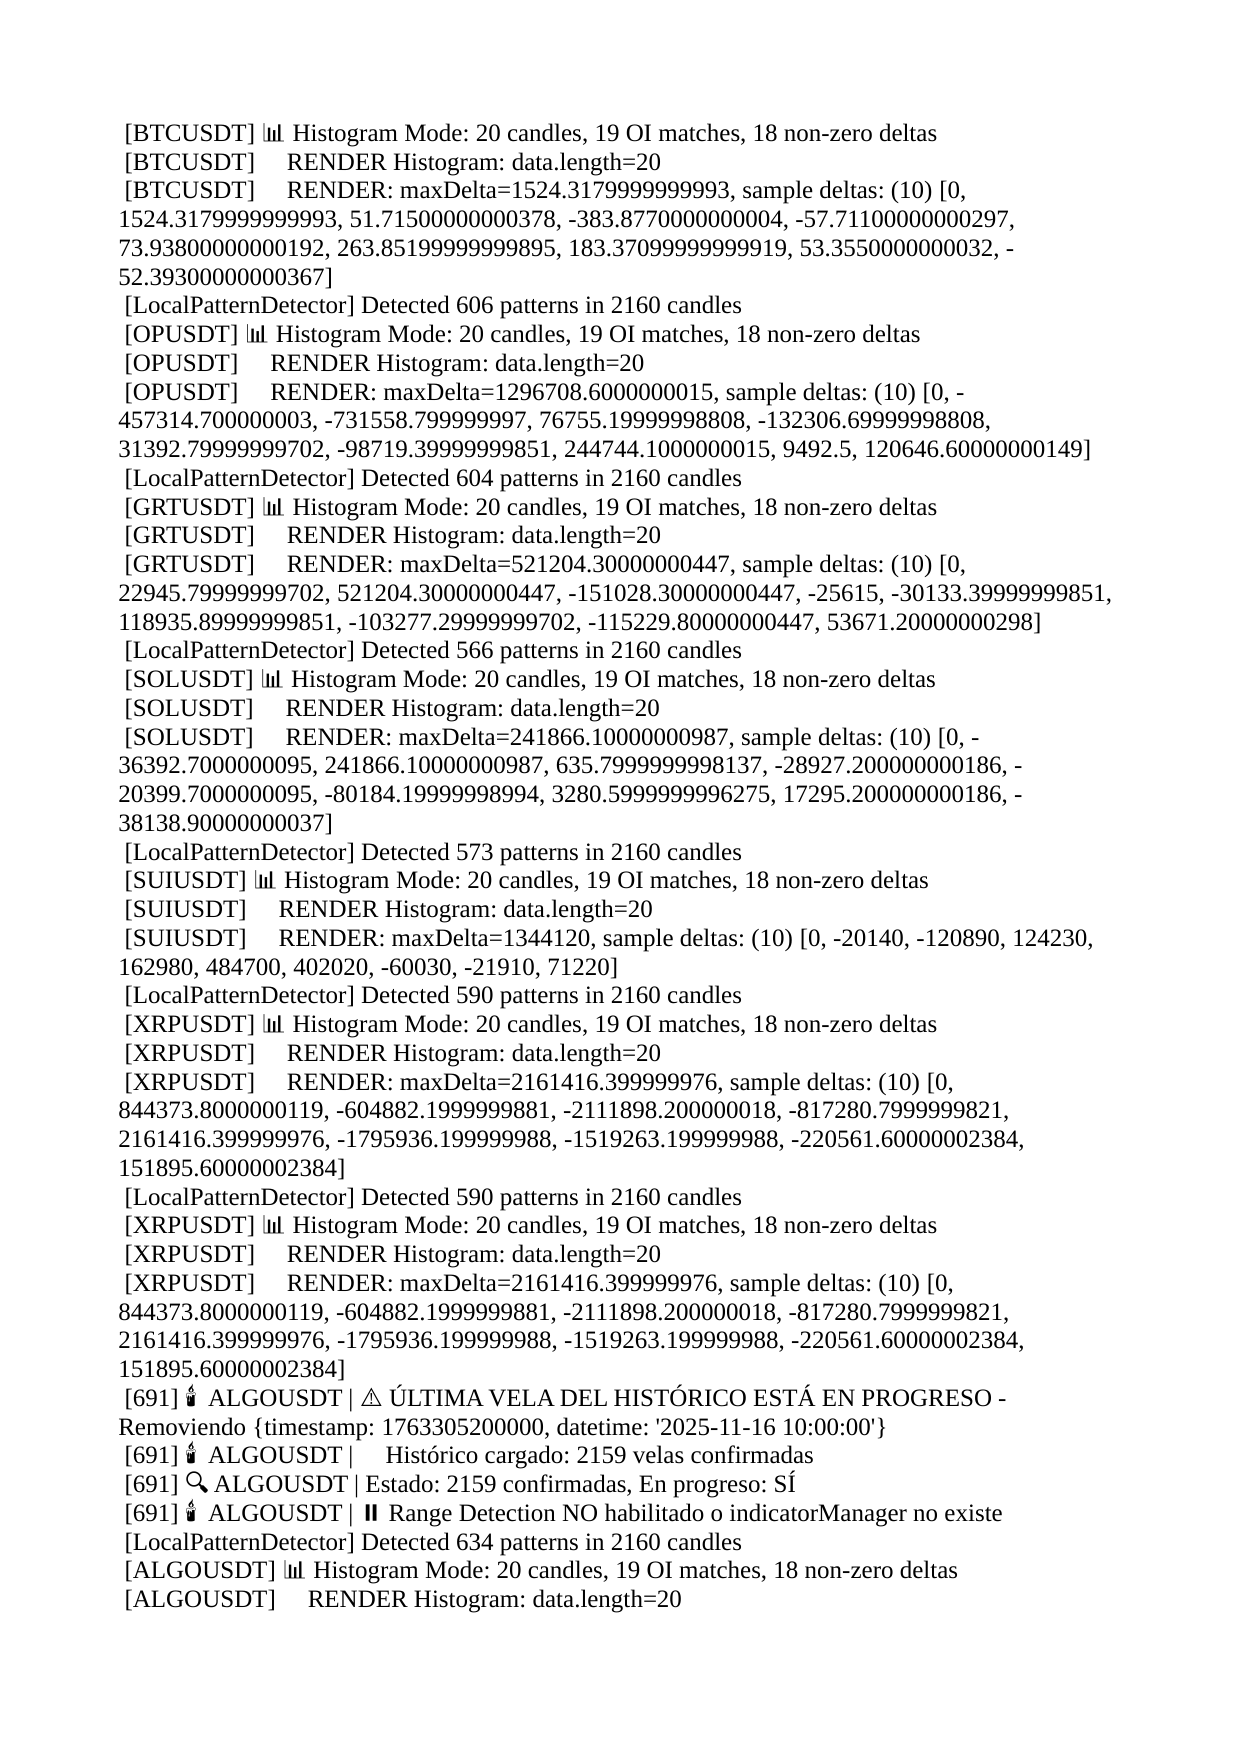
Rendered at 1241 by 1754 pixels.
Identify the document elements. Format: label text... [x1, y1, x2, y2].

text [LocalPatternDetector] Detected 634 patterns in 2160 candles [118, 1527, 1122, 1556]
text [XRPUSDT] 🎨 RENDER Histogram: data.length=20 [118, 1038, 1122, 1067]
text [XRPUSDT] 🎨 RENDER Histogram: data.length=20 [118, 1239, 1122, 1268]
text [XRPUSDT] 📊 Histogram Mode: 20 candles, 19 OI matches, 18 non-zero deltas [118, 1009, 1122, 1038]
text [SUIUSDT] 🎨 RENDER: maxDelta=1344120, sample deltas: (10) [0, -20140, -120890, 124230, 162980, 484700, 402020, -60030, -21910, 71220] [118, 923, 1122, 981]
text [SOLUSDT] 🎨 RENDER: maxDelta=241866.10000000987, sample deltas: (10) [0, -36392.7000000095, 241866.10000000987, 635.7999999998137, -28927.200000000186, -20399.7000000095, -80184.19999998994, 3280.5999999996275, 17295.200000000186, -38138.90000000037] [118, 722, 1122, 837]
text [ALGOUSDT] 🎨 RENDER Histogram: data.length=20 [118, 1584, 1122, 1613]
text [691] 🕯️ ALGOUSDT | ⚠️ ÚLTIMA VELA DEL HISTÓRICO ESTÁ EN PROGRESO - Removiendo {timestamp: 1763305200000, datetime: '2025-11-16 10:00:00'} [118, 1383, 1122, 1441]
text [BTCUSDT] 🎨 RENDER Histogram: data.length=20 [118, 147, 1122, 176]
text [LocalPatternDetector] Detected 590 patterns in 2160 candles [118, 981, 1122, 1009]
text [SOLUSDT] 📊 Histogram Mode: 20 candles, 19 OI matches, 18 non-zero deltas [118, 664, 1122, 693]
text [SUIUSDT] 📊 Histogram Mode: 20 candles, 19 OI matches, 18 non-zero deltas [118, 866, 1122, 894]
text [XRPUSDT] 🎨 RENDER: maxDelta=2161416.399999976, sample deltas: (10) [0, 844373.8000000119, -604882.1999999881, -2111898.200000018, -817280.7999999821, 2161416.399999976, -1795936.199999988, -1519263.199999988, -220561.60000002384, 151895.60000002384] [118, 1268, 1122, 1383]
text [GRTUSDT] 🎨 RENDER Histogram: data.length=20 [118, 521, 1122, 549]
text [SUIUSDT] 🎨 RENDER Histogram: data.length=20 [118, 894, 1122, 923]
text [ALGOUSDT] 📊 Histogram Mode: 20 candles, 19 OI matches, 18 non-zero deltas [118, 1556, 1122, 1584]
text [GRTUSDT] 📊 Histogram Mode: 20 candles, 19 OI matches, 18 non-zero deltas [118, 492, 1122, 521]
text [691] 🕯️ ALGOUSDT | ✅ Histórico cargado: 2159 velas confirmadas [118, 1441, 1122, 1469]
text [LocalPatternDetector] Detected 606 patterns in 2160 candles [118, 291, 1122, 319]
text [XRPUSDT] 📊 Histogram Mode: 20 candles, 19 OI matches, 18 non-zero deltas [118, 1211, 1122, 1239]
text [LocalPatternDetector] Detected 590 patterns in 2160 candles [118, 1182, 1122, 1211]
text [OPUSDT] 📊 Histogram Mode: 20 candles, 19 OI matches, 18 non-zero deltas [118, 319, 1122, 348]
text [BTCUSDT] 🎨 RENDER: maxDelta=1524.3179999999993, sample deltas: (10) [0, 1524.3179999999993, 51.71500000000378, -383.8770000000004, -57.71100000000297, 73.93800000000192, 263.85199999999895, 183.37099999999919, 53.3550000000032, -52.39300000000367] [118, 176, 1122, 291]
text [GRTUSDT] 🎨 RENDER: maxDelta=521204.30000000447, sample deltas: (10) [0, 22945.79999999702, 521204.30000000447, -151028.30000000447, -25615, -30133.39999999851, 118935.89999999851, -103277.29999999702, -115229.80000000447, 53671.20000000298] [118, 549, 1122, 636]
text [LocalPatternDetector] Detected 566 patterns in 2160 candles [118, 636, 1122, 664]
text [691] 🔍 ALGOUSDT | Estado: 2159 confirmadas, En progreso: SÍ [118, 1469, 1122, 1498]
text [LocalPatternDetector] Detected 573 patterns in 2160 candles [118, 837, 1122, 866]
text [OPUSDT] 🎨 RENDER: maxDelta=1296708.6000000015, sample deltas: (10) [0, -457314.700000003, -731558.799999997, 76755.19999998808, -132306.69999998808, 31392.79999999702, -98719.39999999851, 244744.1000000015, 9492.5, 120646.60000000149] [118, 377, 1122, 463]
text [BTCUSDT] 📊 Histogram Mode: 20 candles, 19 OI matches, 18 non-zero deltas [118, 118, 1122, 147]
text [XRPUSDT] 🎨 RENDER: maxDelta=2161416.399999976, sample deltas: (10) [0, 844373.8000000119, -604882.1999999881, -2111898.200000018, -817280.7999999821, 2161416.399999976, -1795936.199999988, -1519263.199999988, -220561.60000002384, 151895.60000002384] [118, 1067, 1122, 1182]
text [OPUSDT] 🎨 RENDER Histogram: data.length=20 [118, 348, 1122, 377]
text [SOLUSDT] 🎨 RENDER Histogram: data.length=20 [118, 693, 1122, 722]
text [LocalPatternDetector] Detected 604 patterns in 2160 candles [118, 463, 1122, 492]
text [691] 🕯️ ALGOUSDT | ⏸️ Range Detection NO habilitado o indicatorManager no existe [118, 1498, 1122, 1527]
